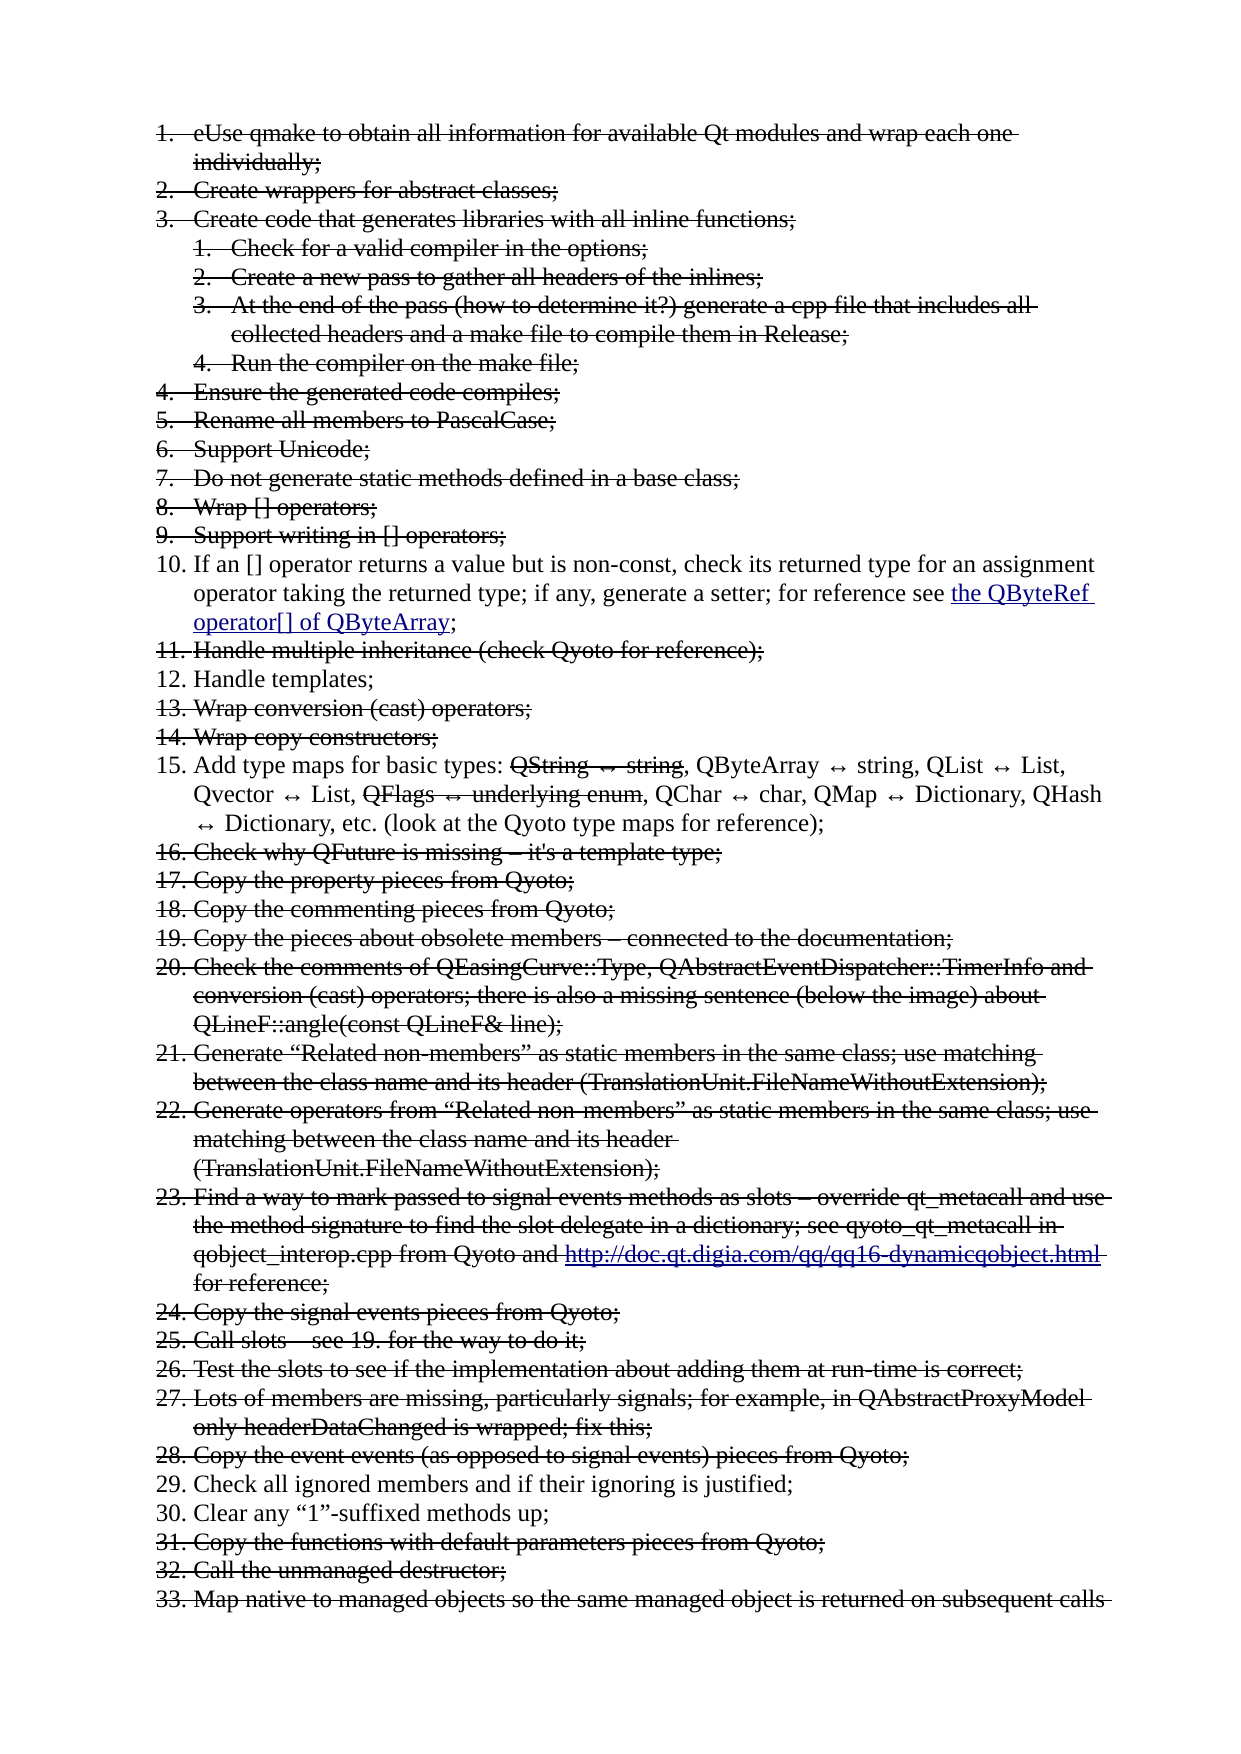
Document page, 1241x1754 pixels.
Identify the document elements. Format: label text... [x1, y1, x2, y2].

list Rename all members to PascalCase; [156, 406, 1122, 434]
list Generate operators from “Related non-members” as static members in the same class; use matching between the class name and its header (TranslationUnit.FileNameWithoutExtension); [156, 1096, 1122, 1182]
list Wrap copy constructors; [156, 722, 1122, 751]
list Find a way to mark passed to signal events methods as slots – override qt_metacall and use the method signature to find the slot delegate in a dictionary; see qyoto_qt_metacall in qobject_interop.cpp from Qyoto and http://doc.qt.digia.com/qq/qq16-dynamicqobject.html for reference; [156, 1182, 1122, 1297]
list At the end of the pass (how to determine it?) generate a cpp file that includes all collected headers and a make file to compile them in Release; [193, 291, 1122, 348]
list Generate “Related non-members” as static members in the same class; use matching between the class name and its header (TranslationUnit.FileNameWithoutExtension); [156, 1038, 1122, 1096]
list Check why QFuture is missing – it's a template type; [156, 837, 1122, 866]
list Test the slots to see if the implementation about adding them at run-time is correct; [156, 1354, 1122, 1383]
list Create a new pass to gather all headers of the inlines; [193, 262, 1122, 291]
list Call the unmanaged destructor; [156, 1556, 1122, 1584]
list Lots of members are missing, particularly signals; for example, in QAbstractProxyModel only headerDataChanged is wrapped; fix this; [156, 1383, 1122, 1441]
list Copy the signal events pieces from Qyoto; [156, 1297, 1122, 1326]
list Clear any “1”-suffixed methods up; [156, 1498, 1122, 1527]
list Create wrappers for abstract classes; [156, 176, 1122, 204]
list Add type maps for basic types: QString ↔ string, QByteArray ↔ string, QList ↔ List, Qvector ↔ List, QFlags ↔ underlying enum, QChar ↔ char, QMap ↔ Dictionary, QHash ↔ Dictionary, etc. (look at the Qyoto type maps for reference); [156, 751, 1122, 837]
list Run the compiler on the make file; [193, 348, 1122, 377]
list Check the comments of QEasingCurve::Type, QAbstractEventDispatcher::TimerInfo and conversion (cast) operators; there is also a missing sentence (below the image) about QLineF::angle(const QLineF& line); [156, 952, 1122, 1038]
list Handle multiple inheritance (check Qyoto for reference); [156, 636, 1122, 664]
list Wrap conversion (cast) operators; [156, 693, 1122, 722]
list If an [] operator returns a value but is non-const, check its returned type for an assignment operator taking the returned type; if any, generate a setter; for reference see the QByteRef operator[] of QByteArray; [156, 549, 1122, 636]
list Check all ignored members and if their ignoring is justified; [156, 1469, 1122, 1498]
list Copy the functions with default parameters pieces from Qyoto; [156, 1527, 1122, 1556]
list Copy the pieces about obsolete members – connected to the documentation; [156, 923, 1122, 952]
list Copy the commenting pieces from Qyoto; [156, 894, 1122, 923]
list Support writing in [] operators; [156, 521, 1122, 549]
list Check for a valid compiler in the options; [193, 233, 1122, 262]
list eUse qmake to obtain all information for available Qt modules and wrap each one individually; [156, 118, 1122, 176]
list Create code that generates libraries with all inline functions; [156, 204, 1122, 233]
list Copy the event events (as opposed to signal events) pieces from Qyoto; [156, 1441, 1122, 1469]
list Handle templates; [156, 664, 1122, 693]
list Wrap [] operators; [156, 492, 1122, 521]
list Ensure the generated code compiles; [156, 377, 1122, 406]
list Do not generate static methods defined in a base class; [156, 463, 1122, 492]
list Call slots – see 19. for the way to do it; [156, 1326, 1122, 1354]
list Copy the property pieces from Qyoto; [156, 866, 1122, 894]
list Support Unicode; [156, 434, 1122, 463]
list Map native to managed objects so the same managed object is returned on subsequent calls [156, 1584, 1122, 1613]
